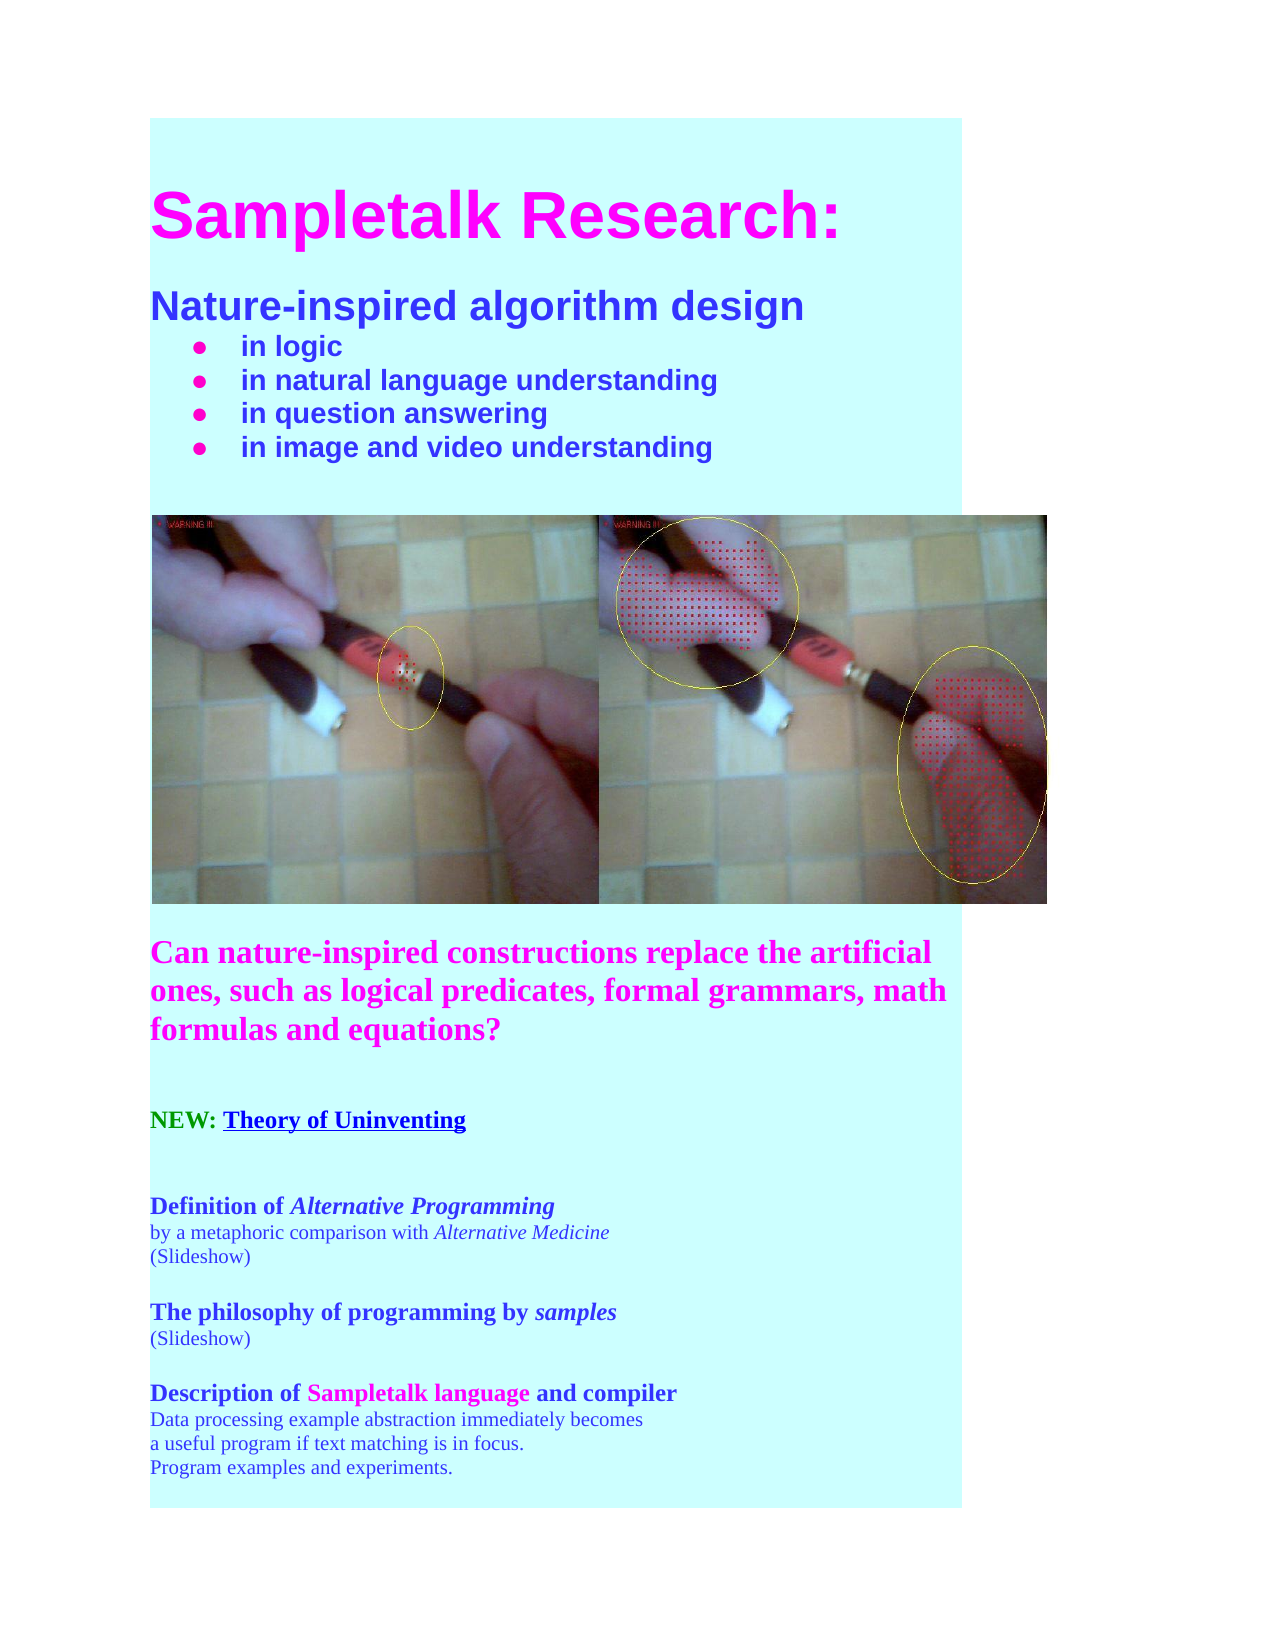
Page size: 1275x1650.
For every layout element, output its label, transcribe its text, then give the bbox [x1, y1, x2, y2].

text Can nature-inspired constructions replace the artificial ones, such as logical predicates, formal grammars, math formulas and equations? [150, 932, 962, 1047]
text Program examples and experiments. [150, 1455, 962, 1479]
text Definition of Alternative Programming [150, 1191, 962, 1220]
text Nature-inspired algorithm design [150, 281, 962, 329]
text a useful program if text matching is in focus. [150, 1431, 962, 1455]
text by a metaphoric comparison with Alternative Medicine [150, 1220, 962, 1244]
list ● in logic [150, 329, 962, 362]
list The philosophy of programming by samples [150, 1297, 962, 1325]
text Description of Sampletalk language and compiler [150, 1378, 962, 1407]
list ● in question answering [150, 396, 962, 429]
list (Slideshow) [150, 1325, 962, 1349]
text Sampletalk Research: [150, 176, 962, 252]
picture [152, 515, 1202, 904]
list ● in image and video understanding [150, 429, 962, 463]
text ● in natural language understanding [150, 362, 962, 396]
text NEW: Theory of Uninventing [150, 1105, 962, 1133]
text (Slideshow) [150, 1244, 962, 1268]
text Data processing example abstraction immediately becomes [150, 1407, 962, 1431]
